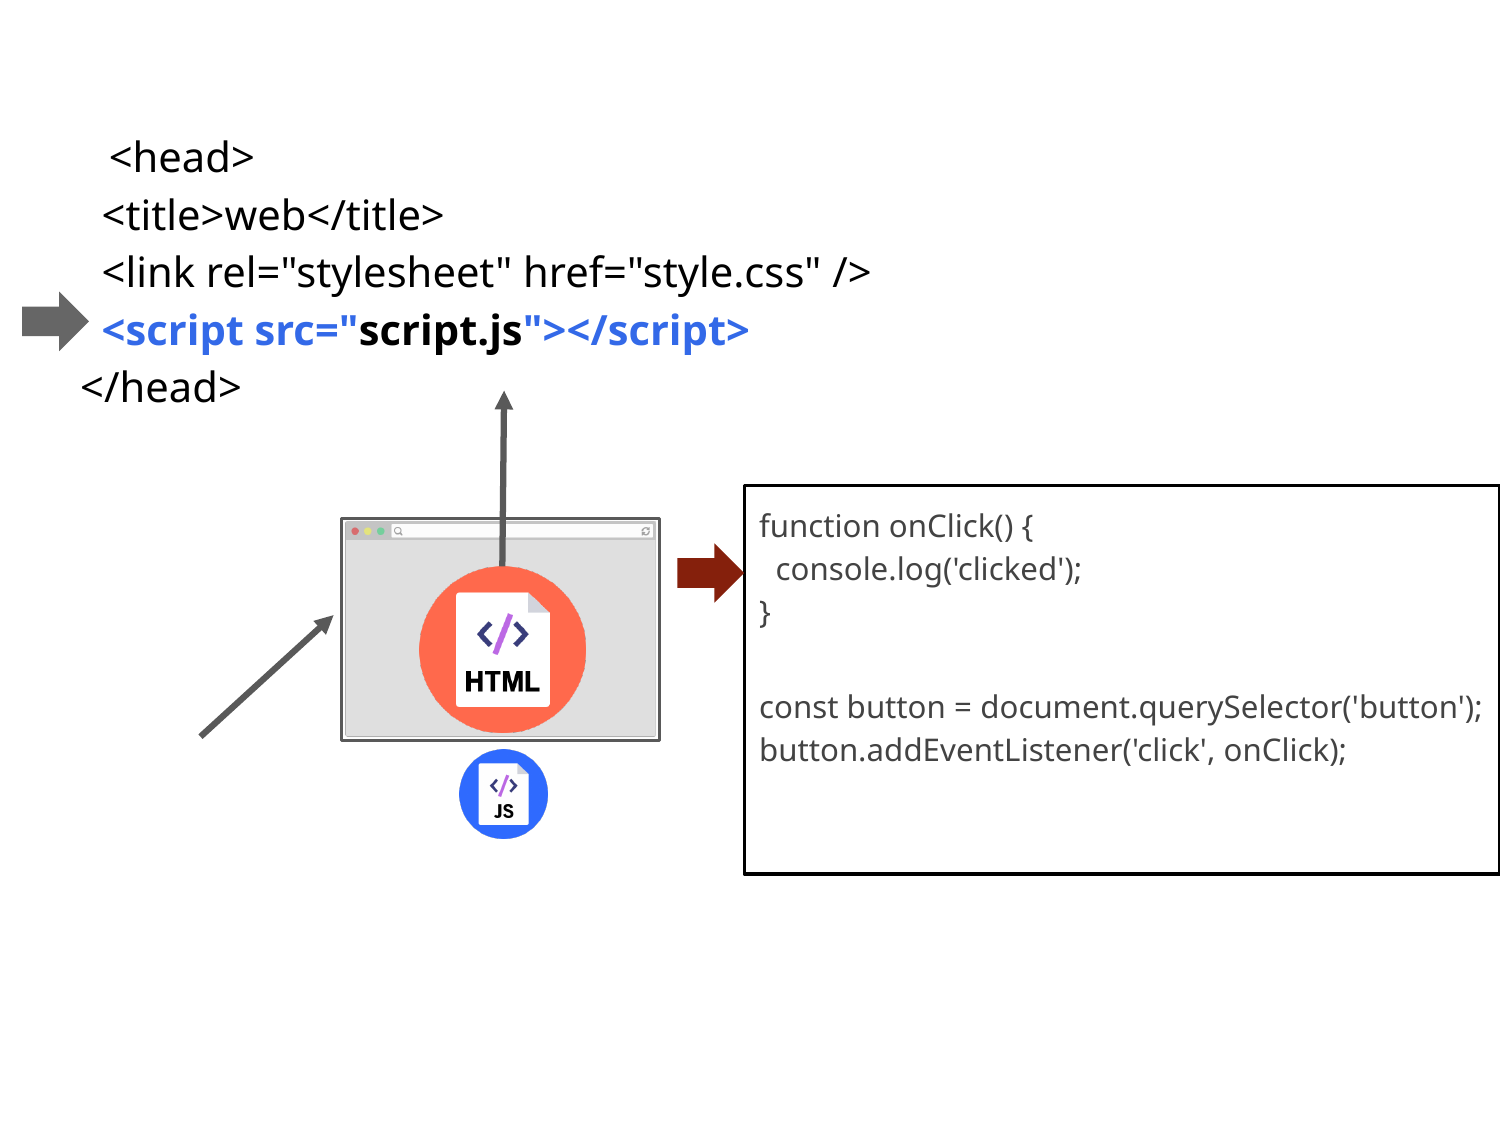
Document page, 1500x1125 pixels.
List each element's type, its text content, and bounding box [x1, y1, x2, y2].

picture [58, 546, 258, 803]
text_box function onClick() { console.log('clicked'); } const button = document.querySelector('button'); button.addEventListener('click', onClick); [744, 485, 1500, 874]
text_box [677, 543, 745, 603]
picture [343, 519, 658, 739]
text_box [22, 291, 89, 352]
picture [459, 749, 548, 839]
text_box <head> <title>web</title> <link rel="stylesheet" href="style.css" /> <script src="script.js"></script> </head> [43, 108, 1146, 450]
